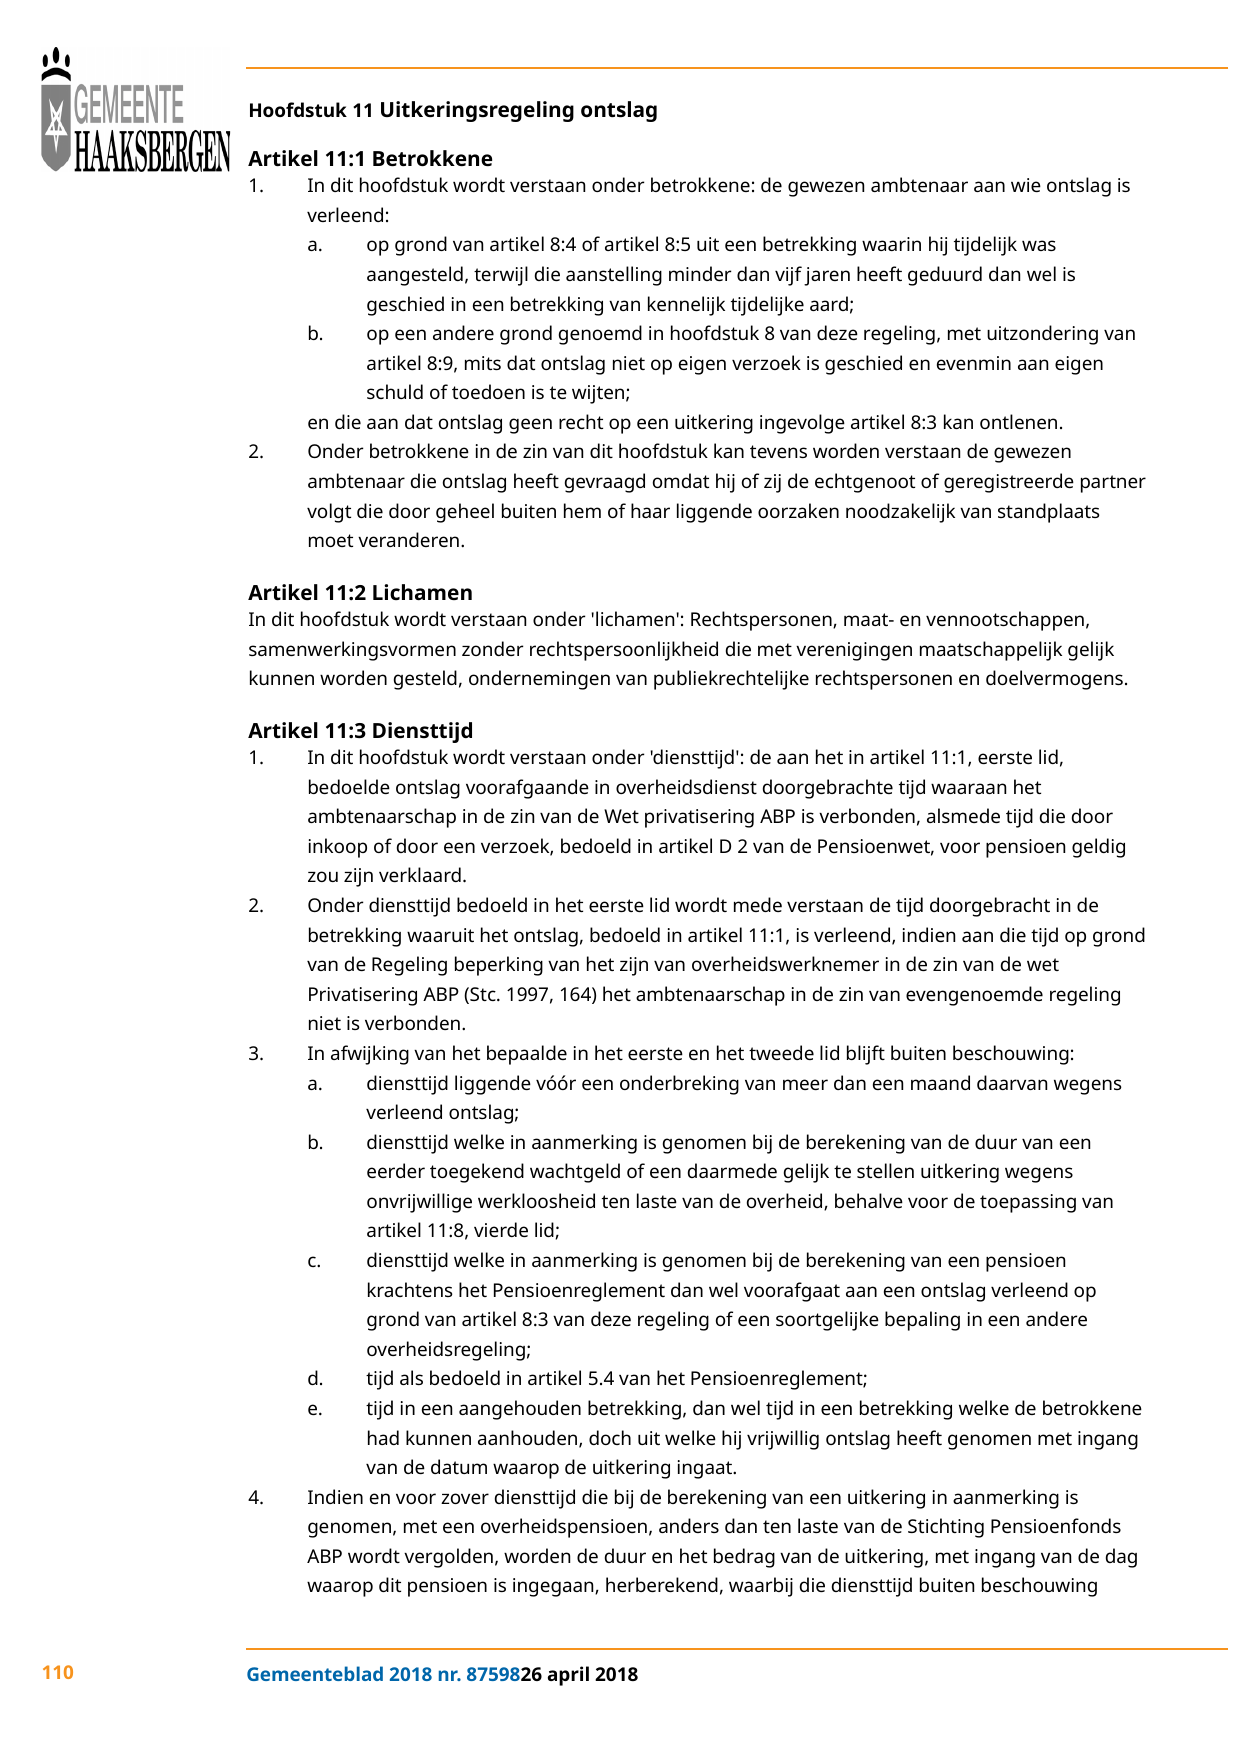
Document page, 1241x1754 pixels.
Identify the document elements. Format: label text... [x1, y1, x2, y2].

list In dit hoofdstuk wordt verstaan onder betrokkene: de gewezen ambtenaar aan wie ontslag is verleend: [248, 172, 1152, 228]
text Artikel 11:3 Diensttijd [248, 716, 1152, 744]
text Hoofdstuk 11 Uitkeringsregeling ontslag [248, 95, 1152, 123]
list In dit hoofdstuk wordt verstaan onder 'diensttijd': de aan het in artikel 11:1, eerste lid, bedoelde ontslag voorafgaande in overheidsdienst doorgebrachte tijd waaraan het ambtenaarschap in de zin van de Wet privatisering ABP is verbonden, alsmede tijd die door inkoop of door een verzoek, bedoeld in artikel D 2 van de Pensioenwet, voor pensioen geldig zou zijn verklaard. [248, 744, 1152, 888]
list Indien en voor zover diensttijd die bij de berekening van een uitkering in aanmerking is genomen, met een overheidspensioen, anders dan ten laste van de Stichting Pensioenfonds ABP wordt vergolden, worden de duur en het bedrag van de uitkering, met ingang van de dag waarop dit pensioen is ingegaan, herberekend, waarbij die diensttijd buiten beschouwing [248, 1484, 1152, 1598]
list en die aan dat ontslag geen recht op een uitkering ingevolge artikel 8:3 kan ontlenen. [248, 409, 1152, 435]
list In afwijking van het bepaalde in het eerste en het tweede lid blijft buiten beschouwing: [248, 1040, 1152, 1066]
list diensttijd welke in aanmerking is genomen bij de berekening van een pensioen krachtens het Pensioenreglement dan wel voorafgaat aan een ontslag verleend op grond van artikel 8:3 van deze regeling of een soortgelijke bepaling in een andere overheidsregeling; [307, 1247, 1152, 1362]
list op een andere grond genoemd in hoofdstuk 8 van deze regeling, met uitzondering van artikel 8:9, mits dat ontslag niet op eigen verzoek is geschied en evenmin aan eigen schuld of toedoen is te wijten; [307, 320, 1152, 405]
list op grond van artikel 8:4 of artikel 8:5 uit een betrekking waarin hij tijdelijk was aangesteld, terwijl die aanstelling minder dan vijf jaren heeft geduurd dan wel is geschied in een betrekking van kennelijk tijdelijke aard; [307, 232, 1152, 317]
picture [41, 47, 231, 172]
text Artikel 11:2 Lichamen [248, 578, 1152, 606]
list diensttijd liggende vóór een onderbreking van meer dan een maand daarvan wegens verleend ontslag; [307, 1070, 1152, 1125]
text In dit hoofdstuk wordt verstaan onder 'lichamen': Rechtspersonen, maat- en vennootschappen, samenwerkingsvormen zonder rechtspersoonlijkheid die met verenigingen maatschappelijk gelijk kunnen worden gesteld, ondernemingen van publiekrechtelijke rechtspersonen en doelvermogens. [248, 606, 1152, 691]
text Artikel 11:1 Betrokkene [248, 144, 1152, 172]
list tijd als bedoeld in artikel 5.4 van het Pensioenreglement; [307, 1366, 1152, 1391]
list Onder diensttijd bedoeld in het eerste lid wordt mede verstaan de tijd doorgebracht in de betrekking waaruit het ontslag, bedoeld in artikel 11:1, is verleend, indien aan die tijd op grond van de Regeling beperking van het zijn van overheidswerknemer in de zin van de wet Privatisering ABP (Stc. 1997, 164) het ambtenaarschap in de zin van evengenoemde regeling niet is verbonden. [248, 892, 1152, 1036]
list Onder betrokkene in de zin van dit hoofdstuk kan tevens worden verstaan de gewezen ambtenaar die ontslag heeft gevraagd omdat hij of zij de echtgenoot of geregistreerde partner volgt die door geheel buiten hem of haar liggende oorzaken noodzakelijk van standplaats moet veranderen. [248, 439, 1152, 553]
list tijd in een aangehouden betrekking, dan wel tijd in een betrekking welke de betrokkene had kunnen aanhouden, doch uit welke hij vrijwillig ontslag heeft genomen met ingang van de datum waarop de uitkering ingaat. [307, 1395, 1152, 1480]
list diensttijd welke in aanmerking is genomen bij de berekening van de duur van een eerder toegekend wachtgeld of een daarmede gelijk te stellen uitkering wegens onvrijwillige werkloosheid ten laste van de overheid, behalve voor de toepassing van artikel 11:8, vierde lid; [307, 1129, 1152, 1243]
